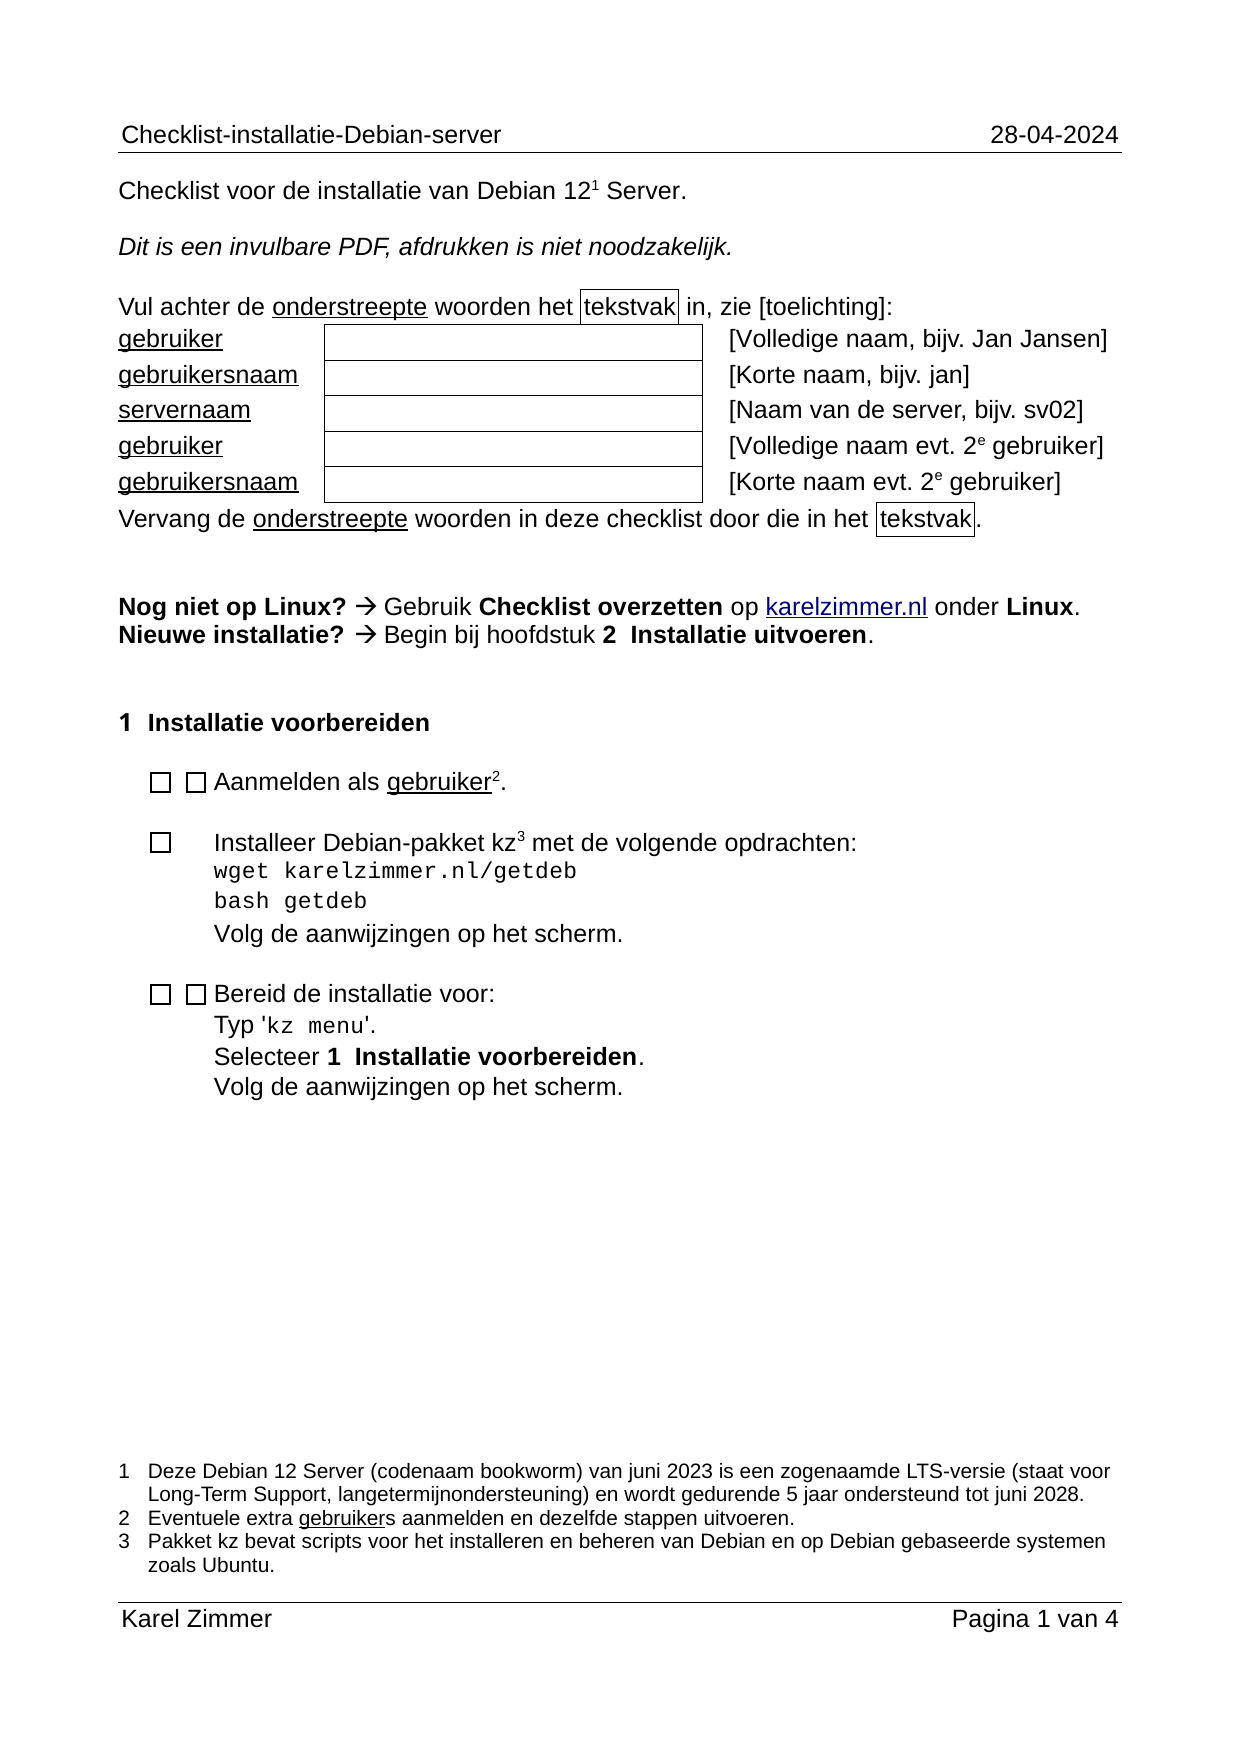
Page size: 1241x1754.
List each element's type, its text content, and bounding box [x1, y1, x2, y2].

table_cell [118, 888, 142, 919]
table_cell [118, 1041, 142, 1072]
table_cell wget karelzimmer.nl/getdeb [213, 858, 1122, 888]
text Dit is een invulbare PDF, afdrukken is niet noodzakelijk. [118, 233, 1122, 261]
table_cell [142, 1010, 177, 1041]
text Nog niet op Linux?  Gebruik Checklist overzetten op karelzimmer.nl onder Linux. [118, 593, 1122, 621]
text GEBRUIKERSNaaM [118, 466, 324, 502]
table_header [118, 767, 142, 797]
text tekstvak [581, 290, 678, 324]
table_cell [177, 1072, 213, 1102]
text [Korte naam, bijv. jan] [703, 360, 1122, 395]
text Vervang de ONDERSTREEPTE woorden in deze checklist door die in het [118, 502, 876, 537]
table_cell [142, 979, 177, 1009]
table_cell [213, 798, 1122, 828]
text [Volledige naam evt. 2e gebruiker] [703, 431, 1122, 466]
table_header [177, 767, 213, 797]
table_cell bash getdeb [213, 888, 1122, 919]
text Deze Debian 12 Server (codenaam bookworm) van juni 2023 is een zogenaamde LTS-versie (staat voor Long-Term Support, langetermijnondersteuning) en wordt gedurende 5 jaar ondersteund tot juni 2028. [118, 1459, 1122, 1506]
table_cell [142, 798, 177, 828]
text gebruikersnaam [118, 360, 324, 395]
text Checklist voor de installatie van Debian 12 Server. [118, 177, 1122, 205]
table_cell [213, 949, 1122, 979]
table_cell [142, 919, 177, 949]
table_cell [118, 858, 142, 888]
table_cell [177, 828, 213, 858]
table_cell [177, 858, 213, 888]
text . [975, 502, 1122, 537]
table_cell [118, 828, 142, 858]
table_cell Selecteer 1 Installatie voorbereiden. [213, 1041, 1122, 1072]
table_cell [118, 919, 142, 949]
table_cell [142, 858, 177, 888]
text GEBRUIKER [118, 431, 324, 466]
table_cell [118, 1010, 142, 1041]
text Vul achter de ONDERSTREEPTE woorden het [118, 289, 580, 324]
table_cell [177, 798, 213, 828]
table_cell Typ 'kz menu'. [213, 1010, 1122, 1041]
table_header Aanmelden als gebruiker. [213, 767, 1122, 797]
table_cell [118, 979, 142, 1009]
table_header [142, 767, 177, 797]
table_cell [142, 1041, 177, 1072]
table_cell Volg de aanwijzingen op het scherm. [213, 1072, 1122, 1102]
table_cell [177, 888, 213, 919]
table_cell [177, 919, 213, 949]
table_cell [142, 888, 177, 919]
text GEBRUIKER [118, 324, 324, 360]
table_cell Bereid de installatie voor: [213, 979, 1122, 1009]
table_cell [177, 979, 213, 1009]
text [Naam van de server, bijv. sv02] [703, 395, 1122, 431]
text [Korte naam evt. 2e gebruiker] [703, 466, 1122, 502]
list Installatie voorbereiden [118, 705, 1122, 739]
table_cell Installeer Debian-pakket kz met de volgende opdrachten: [213, 828, 1122, 858]
table_cell [118, 1072, 142, 1102]
table_cell [177, 949, 213, 979]
table_cell Volg de aanwijzingen op het scherm. [213, 919, 1122, 949]
table_cell [118, 798, 142, 828]
text [Volledige naam, bijv. Jan Jansen] [703, 324, 1122, 360]
table_cell [177, 1010, 213, 1041]
table_cell [142, 1072, 177, 1102]
text serverNAAM [118, 395, 324, 431]
text in, zie [toelichting]: [679, 289, 1122, 324]
table_cell [142, 828, 177, 858]
text tekstvak [877, 503, 974, 536]
table_cell [142, 949, 177, 979]
table_cell [118, 949, 142, 979]
text Nieuwe installatie?  Begin bij hoofdstuk 2 Installatie uitvoeren. [118, 621, 1122, 649]
table_cell [177, 1041, 213, 1072]
